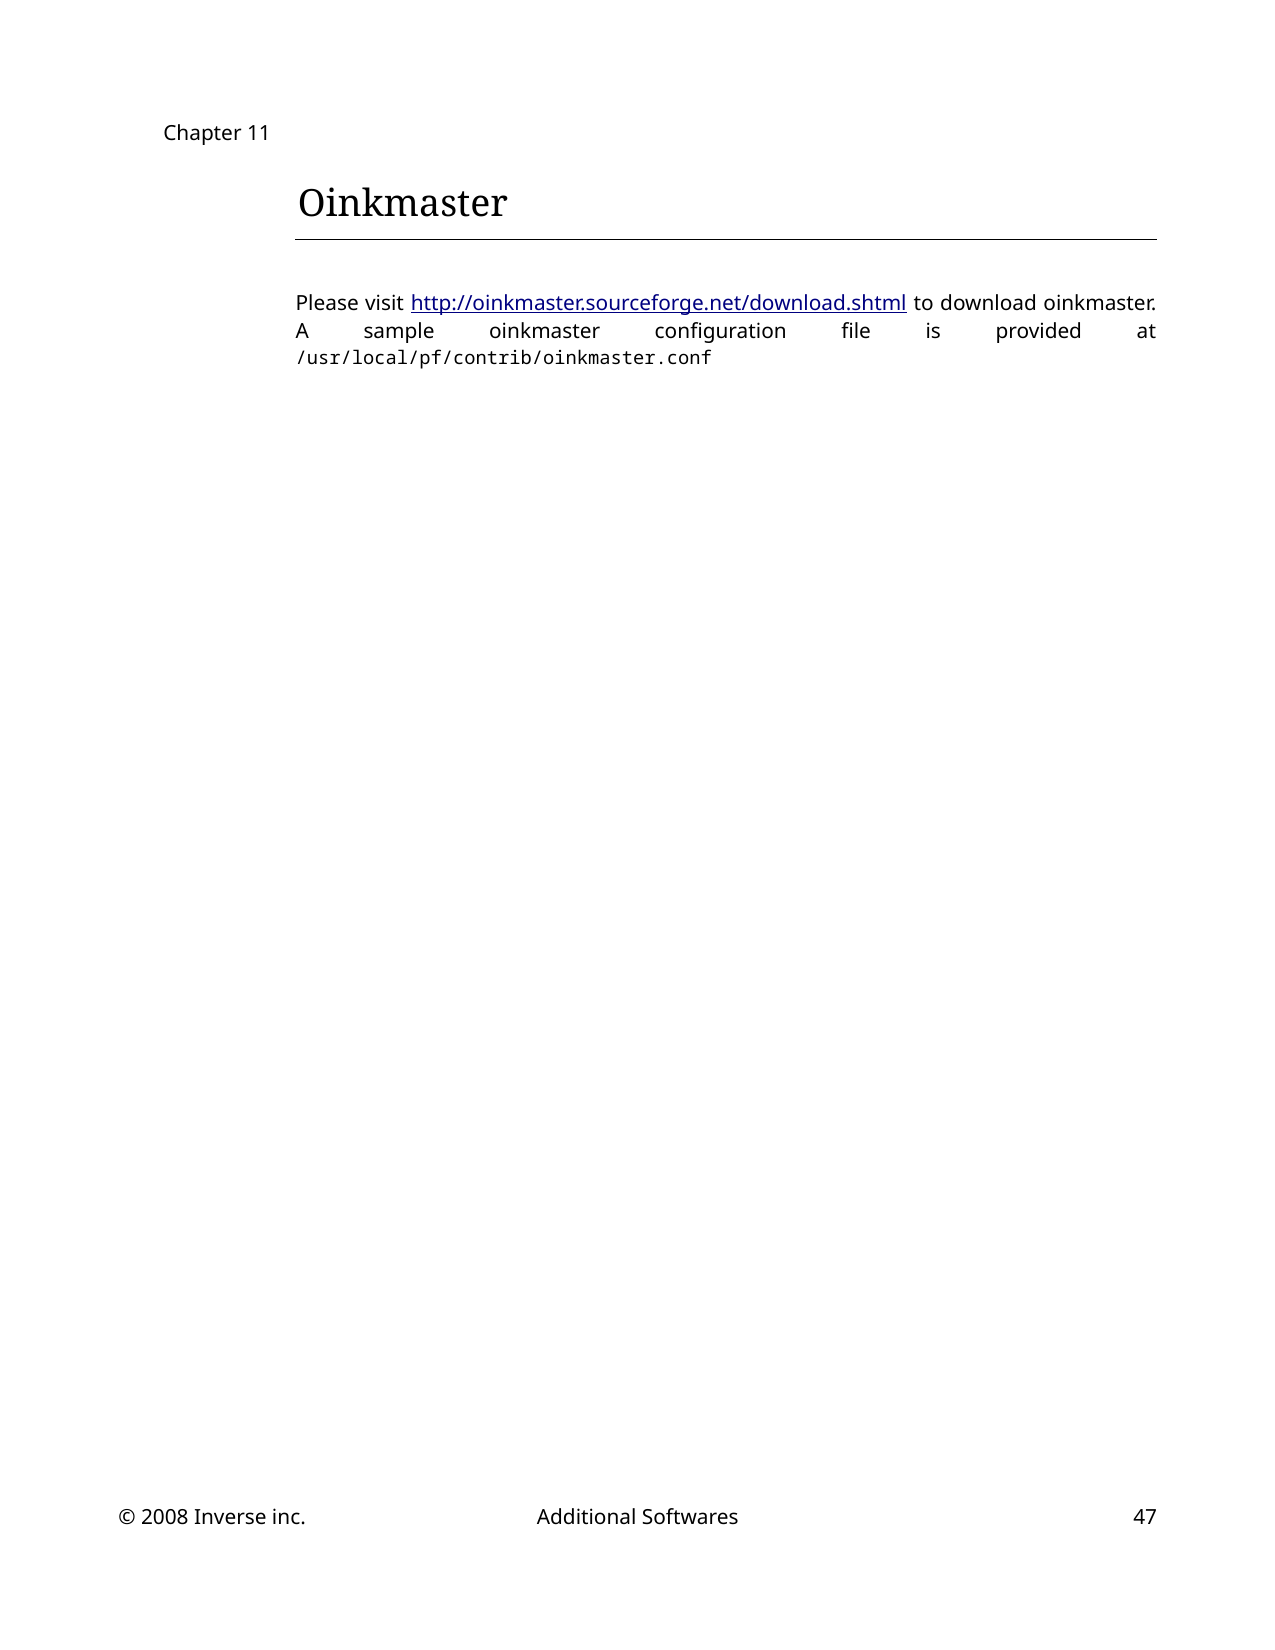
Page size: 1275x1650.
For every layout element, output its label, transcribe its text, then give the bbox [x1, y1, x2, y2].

subtitle Oinkmaster [295, 176, 1157, 239]
text Please visit http://oinkmaster.sourceforge.net/download.shtml to download oinkmaster. A sample oinkmaster configuration file is provided at /usr/local/pf/contrib/oinkmaster.conf [295, 288, 1157, 370]
